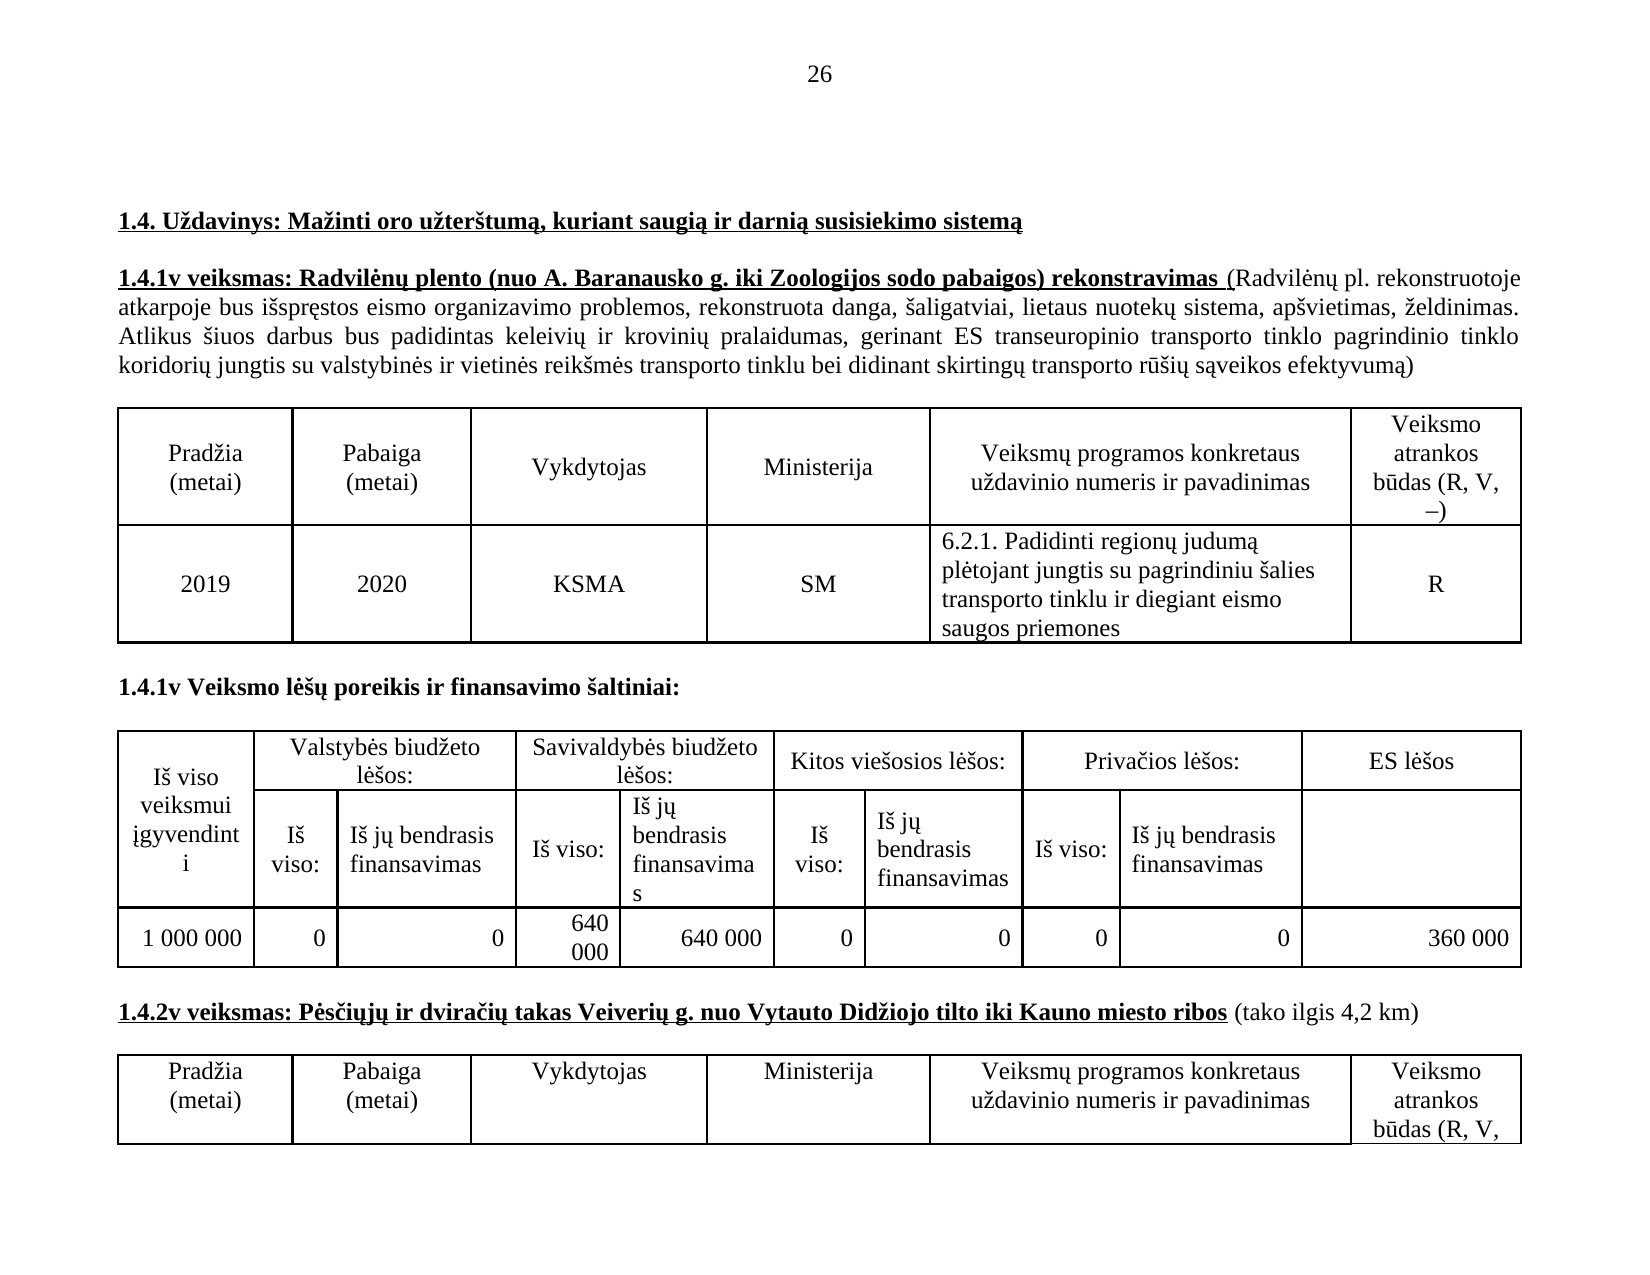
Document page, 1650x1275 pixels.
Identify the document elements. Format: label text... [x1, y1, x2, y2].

text 1.4. Uždavinys: Mažinti oro užterštumą, kuriant saugią ir darnią susisiekimo sistemą [118, 206, 1521, 235]
table_header Iš viso veiksmui įgyvendinti [119, 732, 253, 906]
table_header Vykdytojas [472, 409, 706, 524]
table_cell 0 [1024, 909, 1119, 966]
table_cell Iš viso: [517, 791, 619, 906]
text 1.4.1v Veiksmo lėšų poreikis ir finansavimo šaltiniai: [118, 672, 1521, 701]
table_cell 0 [775, 909, 864, 966]
table_cell R [1352, 526, 1520, 641]
table_cell KSMA [472, 526, 706, 641]
table_header Savivaldybės biudžeto lėšos: [517, 732, 773, 789]
table_header Ministerija [708, 409, 929, 524]
table_header Pradžia (metai) [119, 409, 291, 524]
table_cell 0 [339, 909, 515, 966]
table_header ES lėšos [1303, 732, 1520, 789]
table_header Pabaiga (metai) [294, 1056, 470, 1143]
table_header Veiksmų programos konkretaus uždavinio numeris ir pavadinimas [931, 1056, 1350, 1143]
table_header Veiksmo atrankos būdas (R, V, –) [1352, 409, 1520, 524]
table_header Kitos viešosios lėšos: [775, 732, 1021, 789]
table_header Pradžia (metai) [119, 1056, 291, 1143]
text 1.4.1v veiksmas: Radvilėnų plento (nuo A. Baranausko g. iki Zoologijos sodo pabaigos) rekonstravimas (Radvilėnų pl. rekonstruotoje atkarpoje bus išspręstos eismo organizavimo problemos, rekonstruota danga, šaligatviai, lietaus nuotekų sistema, apšvietimas, želdinimas. Atlikus šiuos darbus bus padidintas keleivių ir krovinių pralaidumas, gerinant ES transeuropinio transporto tinklo pagrindinio tinklo koridorių jungtis su valstybinės ir vietinės reikšmės transporto tinklu bei didinant skirtingų transporto rūšių sąveikos efektyvumą) [118, 263, 1521, 378]
table_cell Iš viso: [1024, 791, 1119, 906]
table_cell 6.2.1. Padidinti regionų judumą plėtojant jungtis su pagrindiniu šalies transporto tinklu ir diegiant eismo saugos priemones [931, 526, 1350, 641]
table_cell 0 [1121, 909, 1301, 966]
table_header Ministerija [708, 1056, 929, 1143]
table_cell 0 [866, 909, 1021, 966]
table_cell Iš jų bendrasis finansavimas [866, 791, 1021, 906]
table_cell Iš viso: [255, 791, 336, 906]
table_header Pabaiga (metai) [294, 409, 470, 524]
table_cell 2020 [294, 526, 470, 641]
table_header Valstybės biudžeto lėšos: [255, 732, 515, 789]
table_cell 1 000 000 [119, 909, 253, 966]
table_header Privačios lėšos: [1024, 732, 1301, 789]
table_header Veiksmų programos konkretaus uždavinio numeris ir pavadinimas [931, 409, 1350, 524]
table_header Veiksmo atrankos būdas (R, V, [1352, 1056, 1520, 1143]
table_cell 640 000 [517, 909, 619, 966]
table_cell SM [708, 526, 929, 641]
table_cell Iš jų bendrasis finansavimas [339, 791, 515, 906]
table_cell 360 000 [1303, 909, 1520, 966]
table_cell 2019 [119, 526, 291, 641]
table_cell [1303, 791, 1520, 906]
table_header Vykdytojas [472, 1056, 706, 1143]
table_cell 640 000 [621, 909, 773, 966]
table_cell Iš viso: [775, 791, 864, 906]
table_cell Iš jų bendrasis finansavimas [1121, 791, 1301, 906]
text 1.4.2v veiksmas: Pėsčiųjų ir dviračių takas Veiverių g. nuo Vytauto Didžiojo tilto iki Kauno miesto ribos (tako ilgis 4,2 km) [118, 997, 1521, 1026]
table_cell Iš jų bendrasis finansavimas [621, 791, 773, 906]
table_cell 0 [255, 909, 336, 966]
